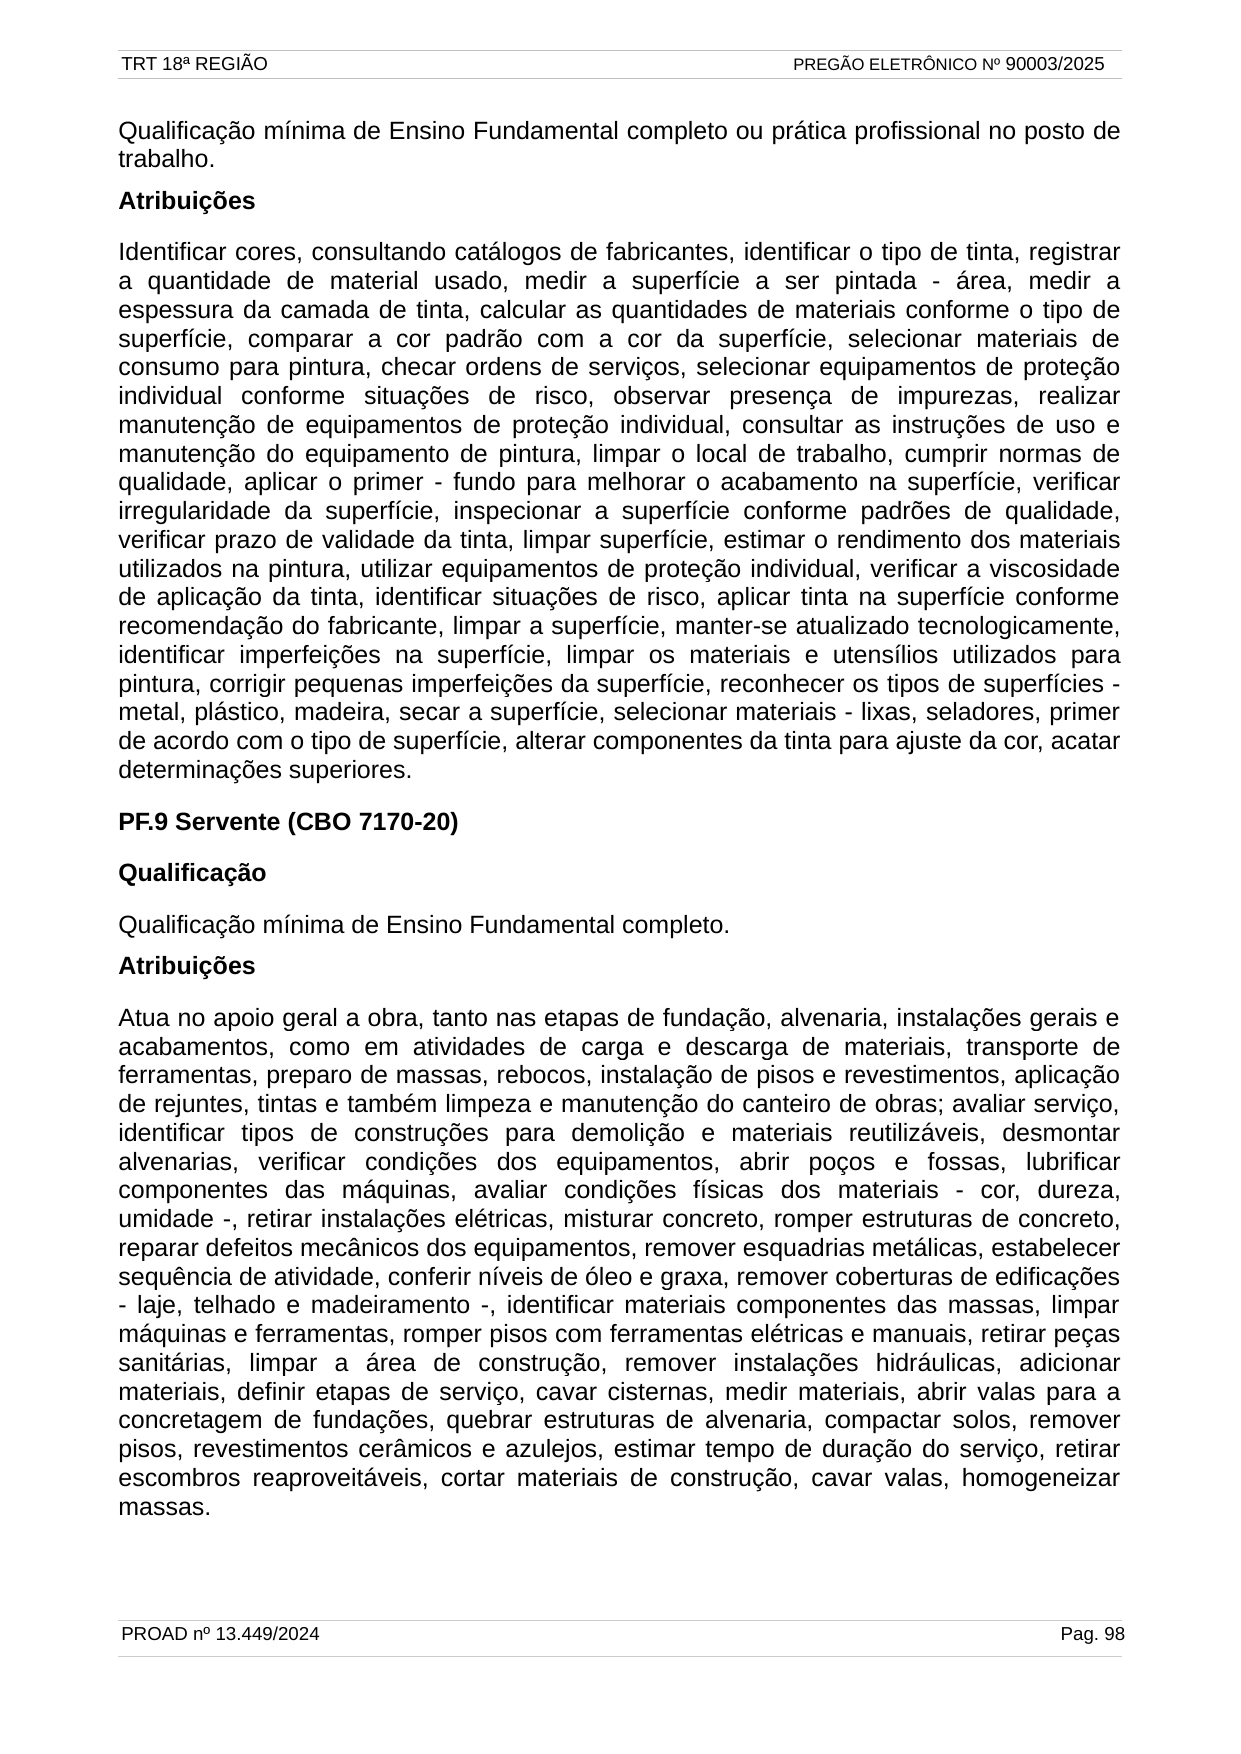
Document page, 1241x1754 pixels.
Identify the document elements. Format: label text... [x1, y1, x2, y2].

text Identificar cores, consultando catálogos de fabricantes, identificar o tipo de tinta, registrar a quantidade de material usado, medir a superfície a ser pintada - área, medir a espessura da camada de tinta, calcular as quantidades de materiais conforme o tipo de superfície, comparar a cor padrão com a cor da superfície, selecionar materiais de consumo para pintura, checar ordens de serviços, selecionar equipamentos de proteção individual conforme situações de risco, observar presença de impurezas, realizar manutenção de equipamentos de proteção individual, consultar as instruções de uso e manutenção do equipamento de pintura, limpar o local de trabalho, cumprir normas de qualidade, aplicar o primer - fundo para melhorar o acabamento na superfície, verificar irregularidade da superfície, inspecionar a superfície conforme padrões de qualidade, verificar prazo de validade da tinta, limpar superfície, estimar o rendimento dos materiais utilizados na pintura, utilizar equipamentos de proteção individual, verificar a viscosidade de aplicação da tinta, identificar situações de risco, aplicar tinta na superfície conforme recomendação do fabricante, limpar a superfície, manter-se atualizado tecnologicamente, identificar imperfeições na superfície, limpar os materiais e utensílios utilizados para pintura, corrigir pequenas imperfeições da superfície, reconhecer os tipos de superfícies - metal, plástico, madeira, secar a superfície, selecionar materiais - lixas, seladores, primer de acordo com o tipo de superfície, alterar componentes da tinta para ajuste da cor, acatar determinações superiores. [118, 237, 1122, 783]
text Qualificação mínima de Ensino Fundamental completo. [118, 910, 1122, 938]
text Qualificação mínima de Ensino Fundamental completo ou prática profissional no posto de trabalho. [118, 116, 1122, 173]
text Qualificação [118, 858, 1122, 887]
text Atribuições [118, 951, 1122, 980]
text PF.9 Servente (CBO 7170-20) [118, 806, 1122, 835]
text Atua no apoio geral a obra, tanto nas etapas de fundação, alvenaria, instalações gerais e acabamentos, como em atividades de carga e descarga de materiais, transporte de ferramentas, preparo de massas, rebocos, instalação de pisos e revestimentos, aplicação de rejuntes, tintas e também limpeza e manutenção do canteiro de obras; avaliar serviço, identificar tipos de construções para demolição e materiais reutilizáveis, desmontar alvenarias, verificar condições dos equipamentos, abrir poços e fossas, lubrificar componentes das máquinas, avaliar condições físicas dos materiais - cor, dureza, umidade -, retirar instalações elétricas, misturar concreto, romper estruturas de concreto, reparar defeitos mecânicos dos equipamentos, remover esquadrias metálicas, estabelecer sequência de atividade, conferir níveis de óleo e graxa, remover coberturas de edificações - laje, telhado e madeiramento -, identificar materiais componentes das massas, limpar máquinas e ferramentas, romper pisos com ferramentas elétricas e manuais, retirar peças sanitárias, limpar a área de construção, remover instalações hidráulicas, adicionar materiais, definir etapas de serviço, cavar cisternas, medir materiais, abrir valas para a concretagem de fundações, quebrar estruturas de alvenaria, compactar solos, remover pisos, revestimentos cerâmicos e azulejos, estimar tempo de duração do serviço, retirar escombros reaproveitáveis, cortar materiais de construção, cavar valas, homogeneizar massas. [118, 1003, 1122, 1520]
text Atribuições [118, 186, 1122, 214]
